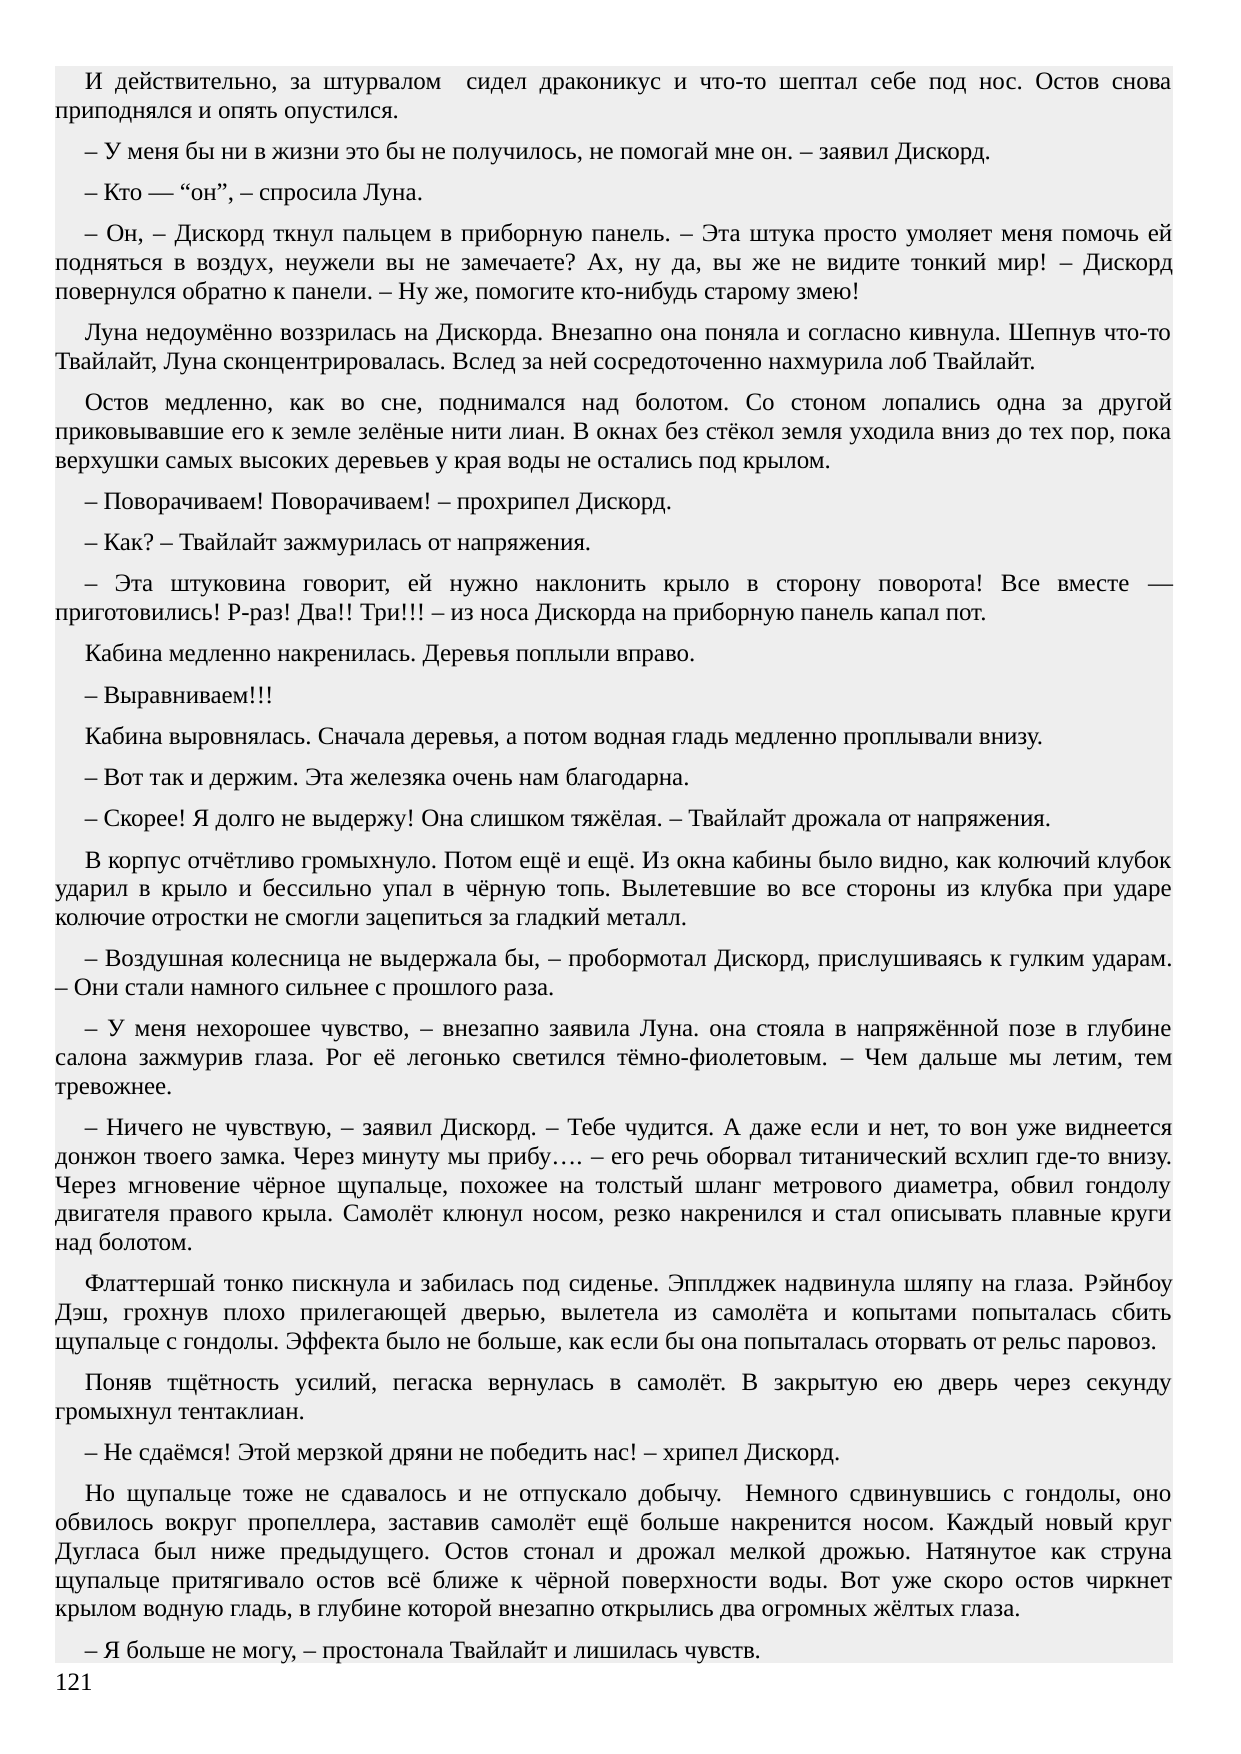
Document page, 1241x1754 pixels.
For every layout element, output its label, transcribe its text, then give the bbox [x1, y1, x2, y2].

text – Эта штуковина говорит, ей нужно наклонить крыло в сторону поворота! Все вместе — приготовились! Р-раз! Два!! Три!!! – из носа Дискорда на приборную панель капал пот. [55, 568, 1173, 626]
text – Как? – Твайлайт зажмурилась от напряжения. [55, 527, 1173, 556]
text – Он, – Дискорд ткнул пальцем в приборную панель. – Эта штука просто умоляет меня помочь ей подняться в воздух, неужели вы не замечаете? Ах, ну да, вы же не видите тонкий мир! – Дискорд повернулся обратно к панели. – Ну же, помогите кто-нибудь старому змею! [55, 218, 1173, 305]
text Луна недоумённо воззрилась на Дискорда. Внезапно она поняла и согласно кивнула. Шепнув что-то Твайлайт, Луна сконцентрировалась. Вслед за ней сосредоточенно нахмурила лоб Твайлайт. [55, 317, 1173, 375]
text – Не сдаёмся! Этой мерзкой дряни не победить нас! – хрипел Дискорд. [55, 1437, 1173, 1466]
text – У меня нехорошее чувство, – внезапно заявила Луна. она стояла в напряжённой позе в глубине салона зажмурив глаза. Рог её легонько светился тёмно-фиолетовым. – Чем дальше мы летим, тем тревожнее. [55, 1013, 1173, 1100]
text – Поворачиваем! Поворачиваем! – прохрипел Дискорд. [55, 486, 1173, 515]
text Остов медленно, как во сне, поднимался над болотом. Со стоном лопались одна за другой приковывавшие его к земле зелёные нити лиан. В окнах без стёкол земля уходила вниз до тех пор, пока верхушки самых высоких деревьев у края воды не остались под крылом. [55, 387, 1173, 473]
text Но щупальце тоже не сдавалось и не отпускало добычу. Немного сдвинувшись с гондолы, оно обвилось вокруг пропеллера, заставив самолёт ещё больше накренится носом. Каждый новый круг Дугласа был ниже предыдущего. Остов стонал и дрожал мелкой дрожью. Натянутое как струна щупальце притягивало остов всё ближе к чёрной поверхности воды. Вот уже скоро остов чиркнет крылом водную гладь, в глубине которой внезапно открылись два огромных жёлтых глаза. [55, 1478, 1173, 1622]
text – Кто — “он”, – спросила Луна. [55, 177, 1173, 206]
text В корпус отчётливо громыхнуло. Потом ещё и ещё. Из окна кабины было видно, как колючий клубок ударил в крыло и бессильно упал в чёрную топь. Вылетевшие во все стороны из клубка при ударе колючие отростки не смогли зацепиться за гладкий металл. [55, 845, 1173, 931]
text Поняв тщётность усилий, пегаска вернулась в самолёт. В закрытую ею дверь через секунду громыхнул тентаклиан. [55, 1367, 1173, 1425]
text – Ничего не чувствую, – заявил Дискорд. – Тебе чудится. А даже если и нет, то вон уже виднеется донжон твоего замка. Через минуту мы прибу…. – его речь оборвал титанический всхлип где-то внизу. Через мгновение чёрное щупальце, похожее на толстый шланг метрового диаметра, обвил гондолу двигателя правого крыла. Самолёт клюнул носом, резко накренился и стал описывать плавные круги над болотом. [55, 1112, 1173, 1256]
text – Вот так и держим. Эта железяка очень нам благодарна. [55, 762, 1173, 791]
text – Выравниваем!!! [55, 680, 1173, 708]
text – У меня бы ни в жизни это бы не получилось, не помогай мне он. – заявил Дискорд. [55, 136, 1173, 165]
text – Воздушная колесница не выдержала бы, – пробормотал Дискорд, прислушиваясь к гулким ударам. – Они стали намного сильнее с прошлого раза. [55, 943, 1173, 1001]
text Кабина медленно накренилась. Деревья поплыли вправо. [55, 638, 1173, 667]
text – Я больше не могу, – простонала Твайлайт и лишилась чувств. [55, 1635, 1173, 1663]
text Флаттершай тонко пискнула и забилась под сиденье. Эпплджек надвинула шляпу на глаза. Рэйнбоу Дэш, грохнув плохо прилегающей дверью, вылетела из самолёта и копытами попыталась сбить щупальце с гондолы. Эффекта было не больше, как если бы она попыталась оторвать от рельс паровоз. [55, 1268, 1173, 1355]
text Кабина выровнялась. Сначала деревья, а потом водная гладь медленно проплывали внизу. [55, 721, 1173, 750]
text И действительно, за штурвалом сидел драконикус и что-то шептал себе под нос. Остов снова приподнялся и опять опустился. [55, 66, 1173, 123]
text – Скорее! Я долго не выдержу! Она слишком тяжёлая. – Твайлайт дрожала от напряжения. [55, 803, 1173, 832]
